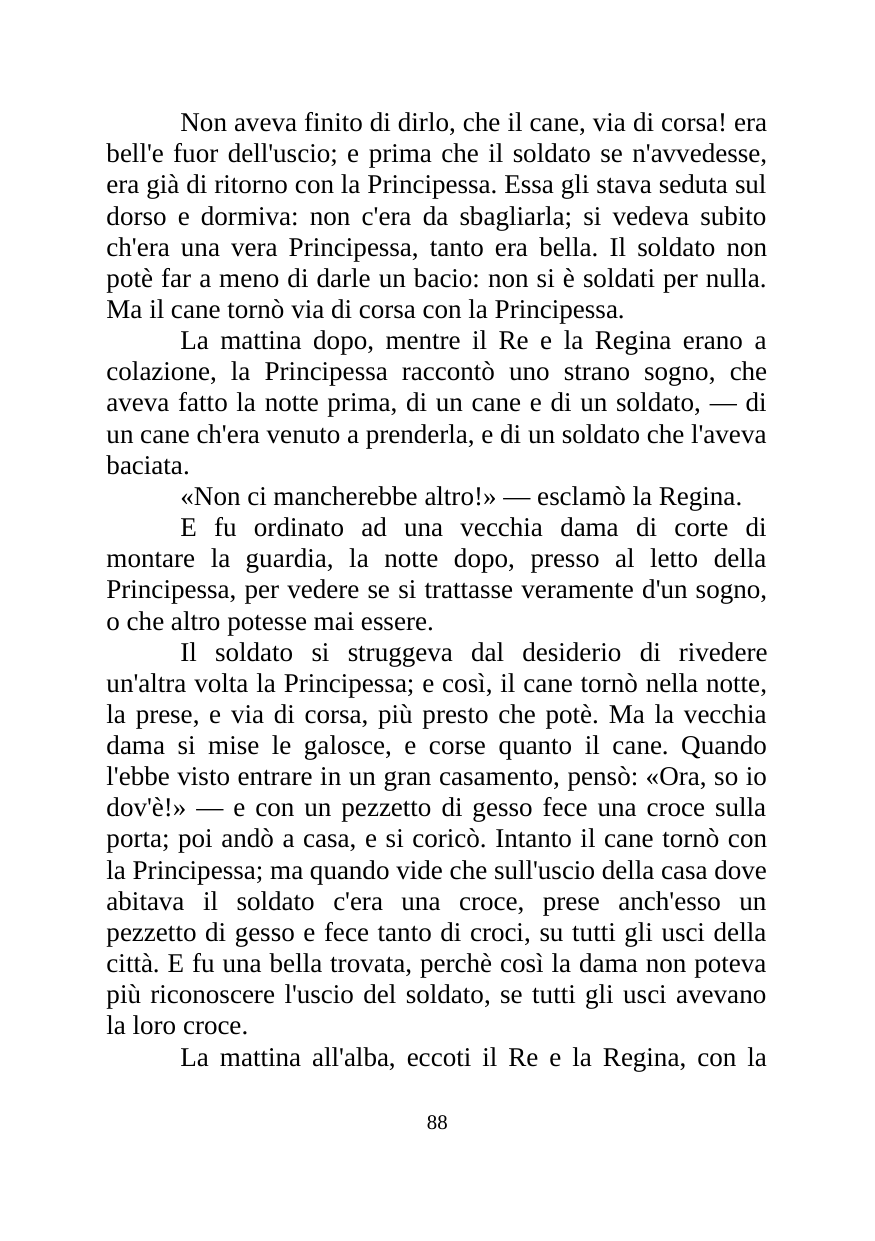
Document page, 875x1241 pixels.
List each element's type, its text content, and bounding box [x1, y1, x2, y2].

text E fu ordinato ad una vecchia dama di corte di montare la guardia, la notte dopo, presso al letto della Principessa, per vedere se si trattasse veramente d'un sogno, o che altro potesse mai essere. [106, 511, 768, 636]
text La mattina dopo, mentre il Re e la Regina erano a colazione, la Principessa raccontò uno strano sogno, che aveva fatto la notte prima, di un cane e di un soldato, — di un cane ch'era venuto a prenderla, e di un soldato che l'aveva baciata. [106, 324, 768, 480]
text Il soldato si struggeva dal desiderio di rivedere un'altra volta la Principessa; e così, il cane tornò nella notte, la prese, e via di corsa, più presto che potè. Ma la vecchia dama si mise le galosce, e corse quanto il cane. Quando l'ebbe visto entrare in un gran casamento, pensò: «Ora, so io dov'è!» — e con un pezzetto di gesso fece una croce sulla porta; poi andò a casa, e si coricò. Intanto il cane tornò con la Principessa; ma quando vide che sull'uscio della casa dove abitava il soldato c'era una croce, prese anch'esso un pezzetto di gesso e fece tanto di croci, su tutti gli usci della città. E fu una bella trovata, perchè così la dama non poteva più riconoscere l'uscio del soldato, se tutti gli usci avevano la loro croce. [106, 636, 768, 1041]
text La mattina all'alba, eccoti il Re e la Regina, con la [106, 1041, 768, 1072]
text Non aveva finito di dirlo, che il cane, via di corsa! era bell'e fuor dell'uscio; e prima che il soldato se n'avvedesse, era già di ritorno con la Principessa. Essa gli stava seduta sul dorso e dormiva: non c'era da sbagliarla; si vedeva subito ch'era una vera Principessa, tanto era bella. Il soldato non potè far a meno di darle un bacio: non si è soldati per nulla. Ma il cane tornò via di corsa con la Principessa. [106, 106, 768, 324]
text «Non ci mancherebbe altro!» — esclamò la Regina. [106, 480, 768, 511]
